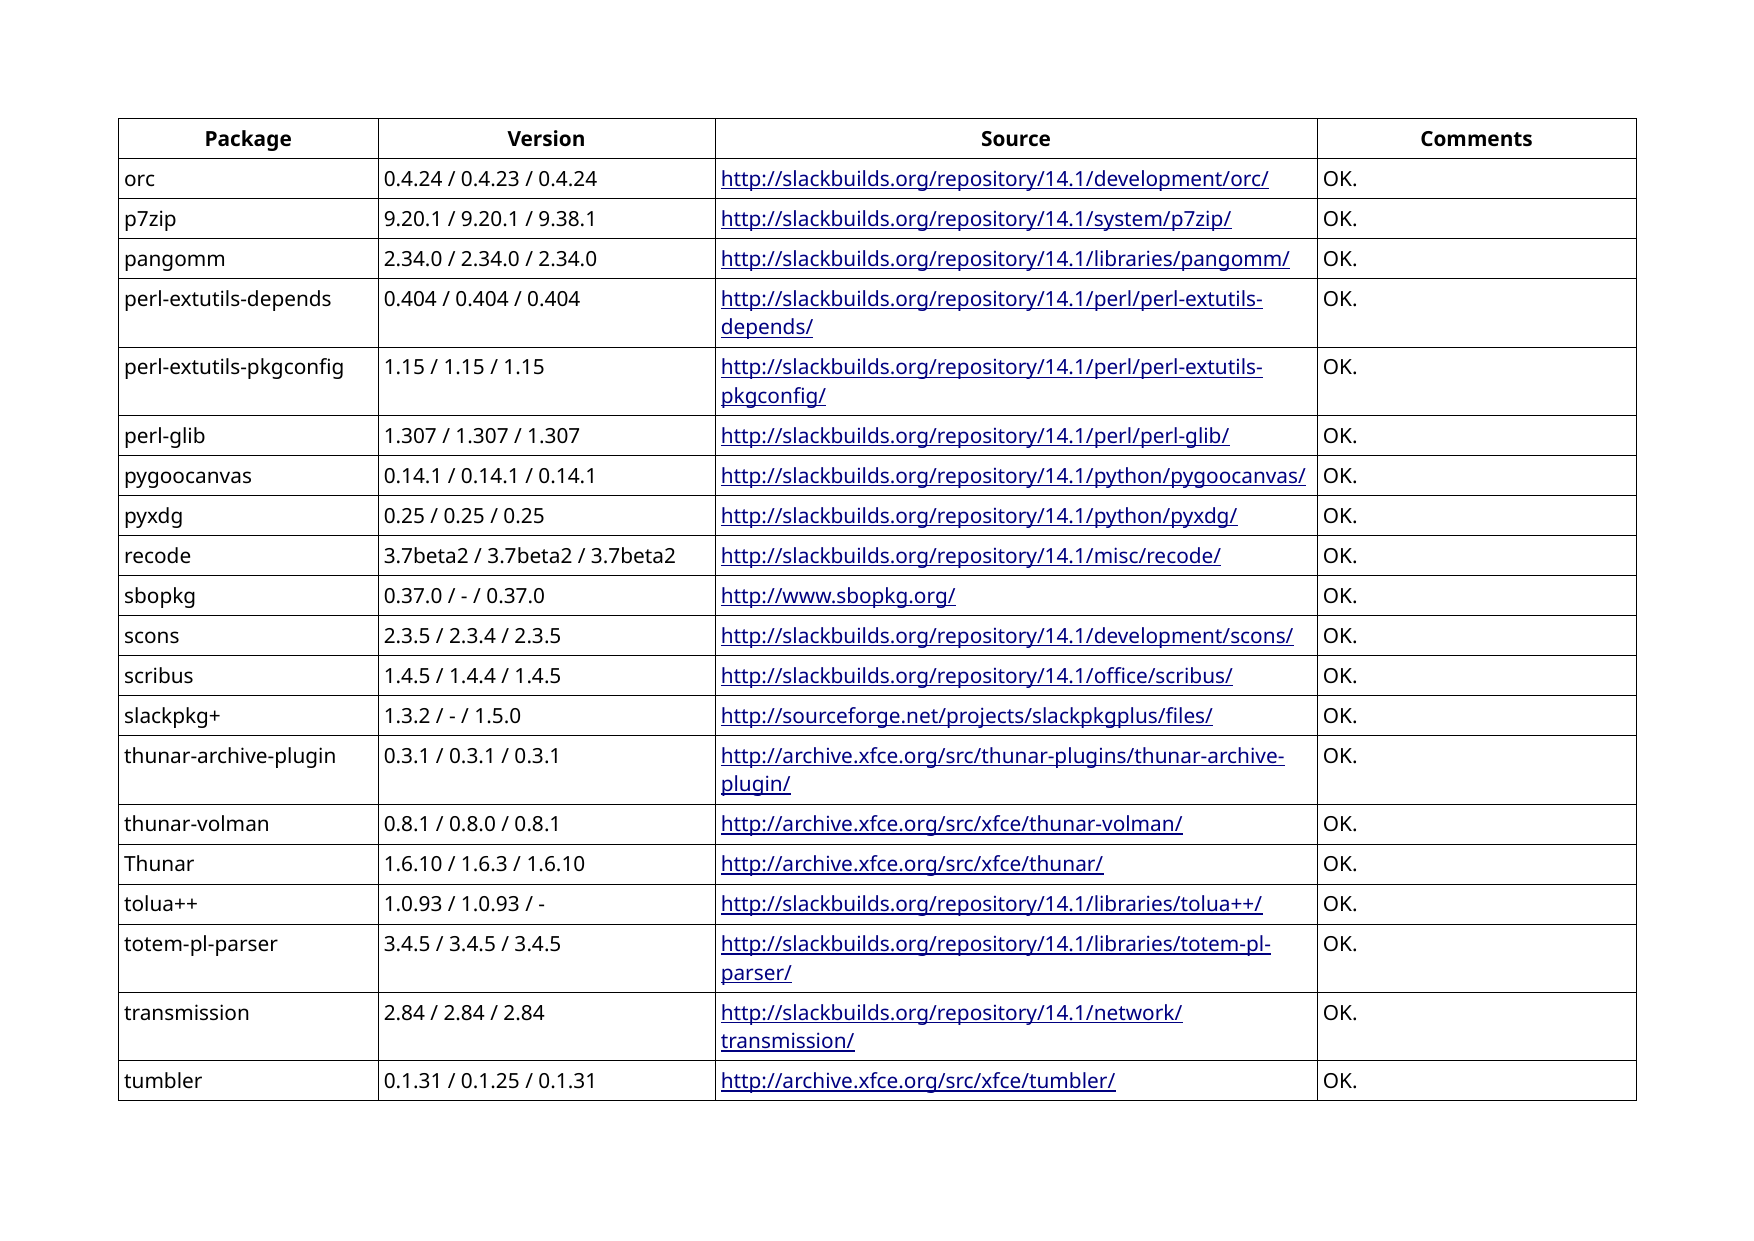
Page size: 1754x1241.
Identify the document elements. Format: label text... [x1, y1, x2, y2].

table_cell 3.7beta2 / 3.7beta2 / 3.7beta2 [379, 536, 715, 575]
table_header Version [379, 119, 715, 158]
table_cell http://slackbuilds.org/repository/14.1/perl/perl-extutils-depends/ [716, 279, 1317, 347]
table_cell http://slackbuilds.org/repository/14.1/network/transmission/ [716, 993, 1317, 1060]
table_cell OK. [1318, 885, 1636, 923]
table_header Comments [1318, 119, 1636, 158]
table_cell perl-extutils-depends [119, 279, 378, 347]
table_cell recode [119, 536, 378, 575]
table_cell OK. [1318, 456, 1636, 495]
table_cell totem-pl-parser [119, 925, 378, 992]
table_cell 0.37.0 / - / 0.37.0 [379, 576, 715, 615]
table_cell OK. [1318, 656, 1636, 695]
table_cell http://slackbuilds.org/repository/14.1/perl/perl-glib/ [716, 416, 1317, 455]
table_cell pygoocanvas [119, 456, 378, 495]
table_cell tumbler [119, 1061, 378, 1100]
table_cell 2.3.5 / 2.3.4 / 2.3.5 [379, 616, 715, 655]
table_cell OK. [1318, 696, 1636, 735]
table_cell http://slackbuilds.org/repository/14.1/misc/recode/ [716, 536, 1317, 575]
table_cell http://slackbuilds.org/repository/14.1/python/pyxdg/ [716, 496, 1317, 535]
table_cell 3.4.5 / 3.4.5 / 3.4.5 [379, 925, 715, 992]
table_cell OK. [1318, 536, 1636, 575]
table_cell OK. [1318, 576, 1636, 615]
table_cell p7zip [119, 199, 378, 238]
table_cell http://slackbuilds.org/repository/14.1/office/scribus/ [716, 656, 1317, 695]
table_cell OK. [1318, 805, 1636, 843]
table_cell OK. [1318, 736, 1636, 803]
table_cell 2.34.0 / 2.34.0 / 2.34.0 [379, 239, 715, 278]
table_cell transmission [119, 993, 378, 1060]
table_cell OK. [1318, 159, 1636, 198]
table_cell OK. [1318, 348, 1636, 415]
table_cell OK. [1318, 845, 1636, 883]
table_cell OK. [1318, 416, 1636, 455]
table_cell http://archive.xfce.org/src/thunar-plugins/thunar-archive-plugin/ [716, 736, 1317, 803]
table_cell 1.3.2 / - / 1.5.0 [379, 696, 715, 735]
table_cell tolua++ [119, 885, 378, 923]
table_cell orc [119, 159, 378, 198]
table_cell OK. [1318, 279, 1636, 347]
table_cell 0.14.1 / 0.14.1 / 0.14.1 [379, 456, 715, 495]
table_cell perl-extutils-pkgconfig [119, 348, 378, 415]
table_cell http://archive.xfce.org/src/xfce/tumbler/ [716, 1061, 1317, 1100]
table_cell 1.6.10 / 1.6.3 / 1.6.10 [379, 845, 715, 883]
table_cell OK. [1318, 1061, 1636, 1100]
table_cell pyxdg [119, 496, 378, 535]
table_cell http://slackbuilds.org/repository/14.1/perl/perl-extutils-pkgconfig/ [716, 348, 1317, 415]
table_cell 0.3.1 / 0.3.1 / 0.3.1 [379, 736, 715, 803]
table_cell 0.25 / 0.25 / 0.25 [379, 496, 715, 535]
table_cell OK. [1318, 239, 1636, 278]
table_cell OK. [1318, 496, 1636, 535]
table_cell scons [119, 616, 378, 655]
table_cell 0.1.31 / 0.1.25 / 0.1.31 [379, 1061, 715, 1100]
table_cell http://archive.xfce.org/src/xfce/thunar-volman/ [716, 805, 1317, 843]
table_cell 1.15 / 1.15 / 1.15 [379, 348, 715, 415]
table_cell 1.307 / 1.307 / 1.307 [379, 416, 715, 455]
table_cell http://www.sbopkg.org/ [716, 576, 1317, 615]
table_cell http://slackbuilds.org/repository/14.1/python/pygoocanvas/ [716, 456, 1317, 495]
table_cell Thunar [119, 845, 378, 883]
table_cell thunar-volman [119, 805, 378, 843]
table_cell 0.404 / 0.404 / 0.404 [379, 279, 715, 347]
table_cell 1.0.93 / 1.0.93 / - [379, 885, 715, 923]
table_cell 2.84 / 2.84 / 2.84 [379, 993, 715, 1060]
table_cell OK. [1318, 616, 1636, 655]
table_cell http://slackbuilds.org/repository/14.1/libraries/totem-pl-parser/ [716, 925, 1317, 992]
table_cell http://archive.xfce.org/src/xfce/thunar/ [716, 845, 1317, 883]
table_cell OK. [1318, 925, 1636, 992]
table_cell perl-glib [119, 416, 378, 455]
table_cell 1.4.5 / 1.4.4 / 1.4.5 [379, 656, 715, 695]
table_cell http://slackbuilds.org/repository/14.1/system/p7zip/ [716, 199, 1317, 238]
table_cell sbopkg [119, 576, 378, 615]
table_cell 9.20.1 / 9.20.1 / 9.38.1 [379, 199, 715, 238]
table_cell http://slackbuilds.org/repository/14.1/libraries/tolua++/ [716, 885, 1317, 923]
table_cell pangomm [119, 239, 378, 278]
table_header Source [716, 119, 1317, 158]
table_header Package [119, 119, 378, 158]
table_cell http://sourceforge.net/projects/slackpkgplus/files/ [716, 696, 1317, 735]
table_cell scribus [119, 656, 378, 695]
table_cell http://slackbuilds.org/repository/14.1/development/orc/ [716, 159, 1317, 198]
table_cell http://slackbuilds.org/repository/14.1/development/scons/ [716, 616, 1317, 655]
table_cell http://slackbuilds.org/repository/14.1/libraries/pangomm/ [716, 239, 1317, 278]
table_cell slackpkg+ [119, 696, 378, 735]
table_cell 0.4.24 / 0.4.23 / 0.4.24 [379, 159, 715, 198]
table_cell OK. [1318, 993, 1636, 1060]
table_cell thunar-archive-plugin [119, 736, 378, 803]
table_cell OK. [1318, 199, 1636, 238]
table_cell 0.8.1 / 0.8.0 / 0.8.1 [379, 805, 715, 843]
